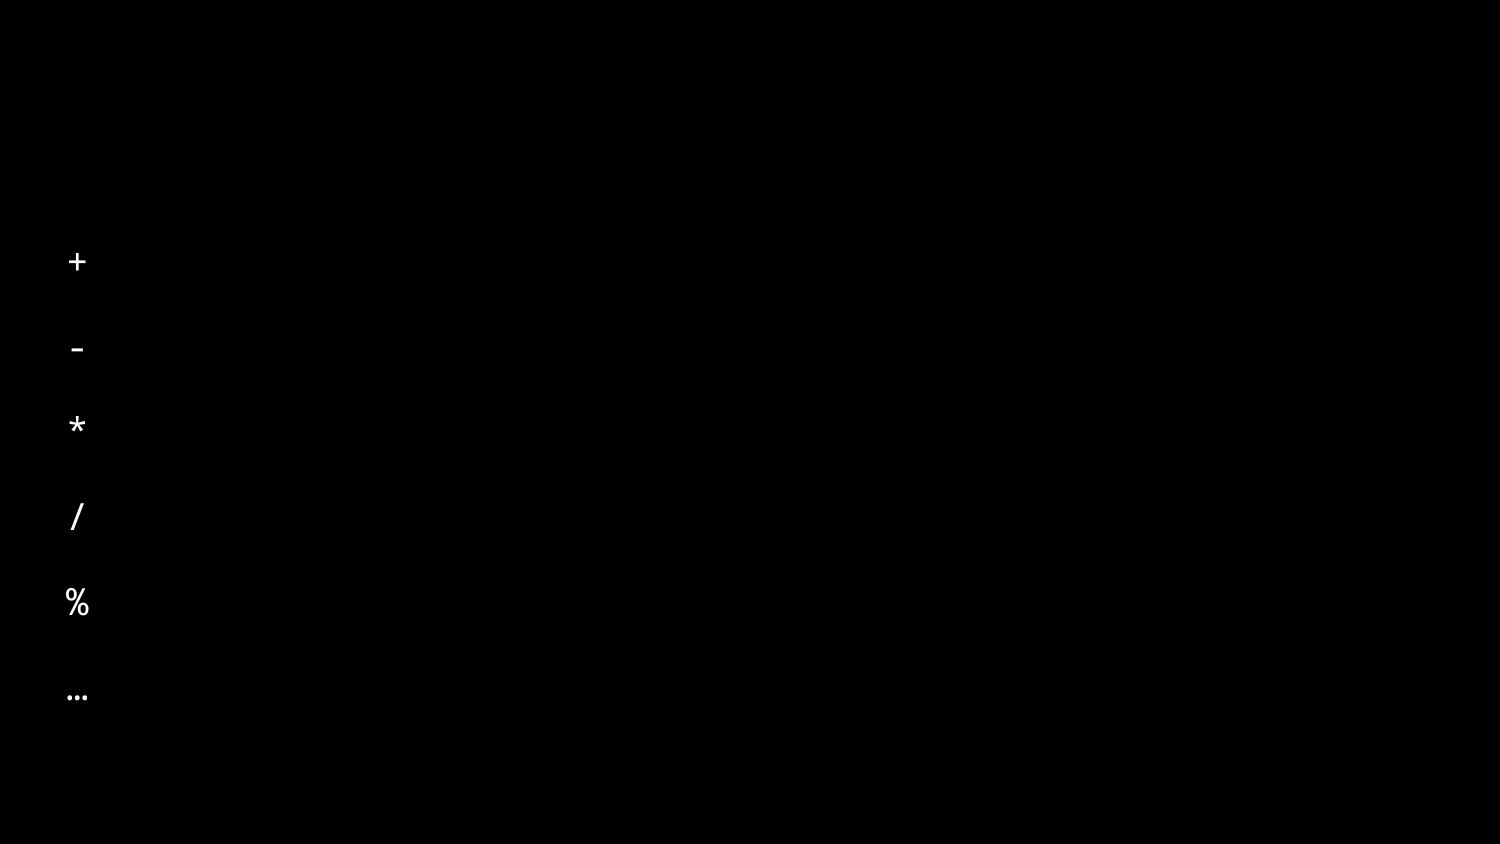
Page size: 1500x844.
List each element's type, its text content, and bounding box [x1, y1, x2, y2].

list + - * / % … [51, 189, 1449, 750]
